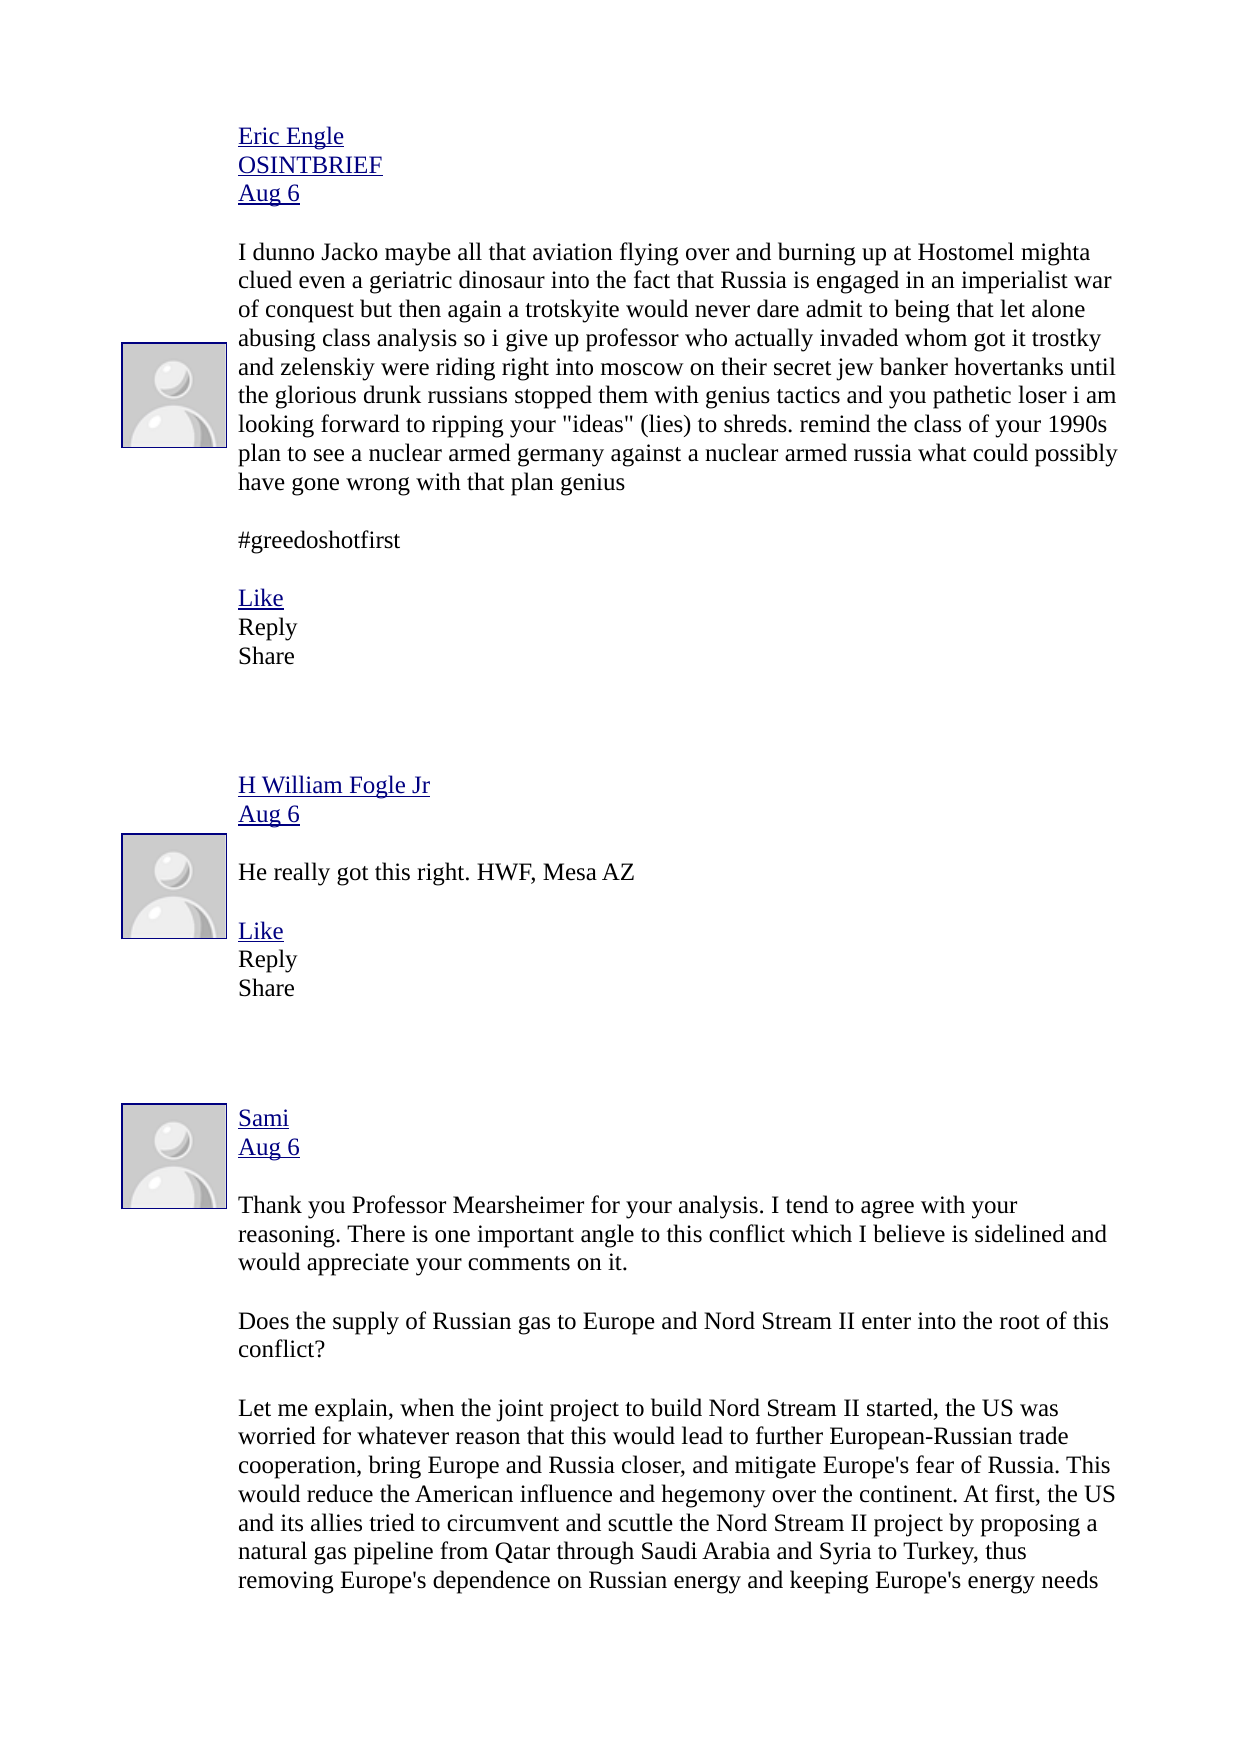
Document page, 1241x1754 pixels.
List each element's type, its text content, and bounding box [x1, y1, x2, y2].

table_header [118, 118, 235, 672]
table_header Eric Engle OSINTBRIEF Aug 6 I dunno Jacko maybe all that aviation flying over and burning up at Hostomel mighta clued even a geriatric dinosaur into the fact that Russia is engaged in an imperialist war of conquest but then again a trotskyite would never dare admit to being that let alone abusing class analysis so i give up professor who actually invaded whom got it trostky and zelenskiy were riding right into moscow on their secret jew banker hovertanks until the glorious drunk russians stopped them with genius tactics and you pathetic loser i am looking forward to ripping your "ideas" (lies) to shreds. remind the class of your 1990s plan to see a nuclear armed germany against a nuclear armed russia what could possibly have gone wrong with that plan genius #greedoshotfirst Like Reply Share [235, 118, 1122, 672]
table_header [118, 1100, 235, 1597]
table_header H William Fogle Jr Aug 6 He really got this right. HWF, Mesa AZ Like Reply Share [235, 768, 650, 1005]
picture [123, 344, 226, 447]
table_header [118, 768, 235, 1005]
picture [123, 1105, 226, 1208]
table_header Sami Aug 6 Thank you Professor Mearsheimer for your analysis. I tend to agree with your reasoning. There is one important angle to this conflict which I believe is sidelined and would appreciate your comments on it. Does the supply of Russian gas to Europe and Nord Stream II enter into the root of this conflict? Let me explain, when the joint project to build Nord Stream II started, the US was worried for whatever reason that this would lead to further European-Russian trade cooperation, bring Europe and Russia closer, and mitigate Europe's fear of Russia. This would reduce the American influence and hegemony over the continent. At first, the US and its allies tried to circumvent and scuttle the Nord Stream II project by proposing a natural gas pipeline from Qatar through Saudi Arabia and Syria to Turkey, thus removing Europe's dependence on Russian energy and keeping Europe's energy needs [235, 1100, 1122, 1597]
picture [123, 835, 226, 938]
